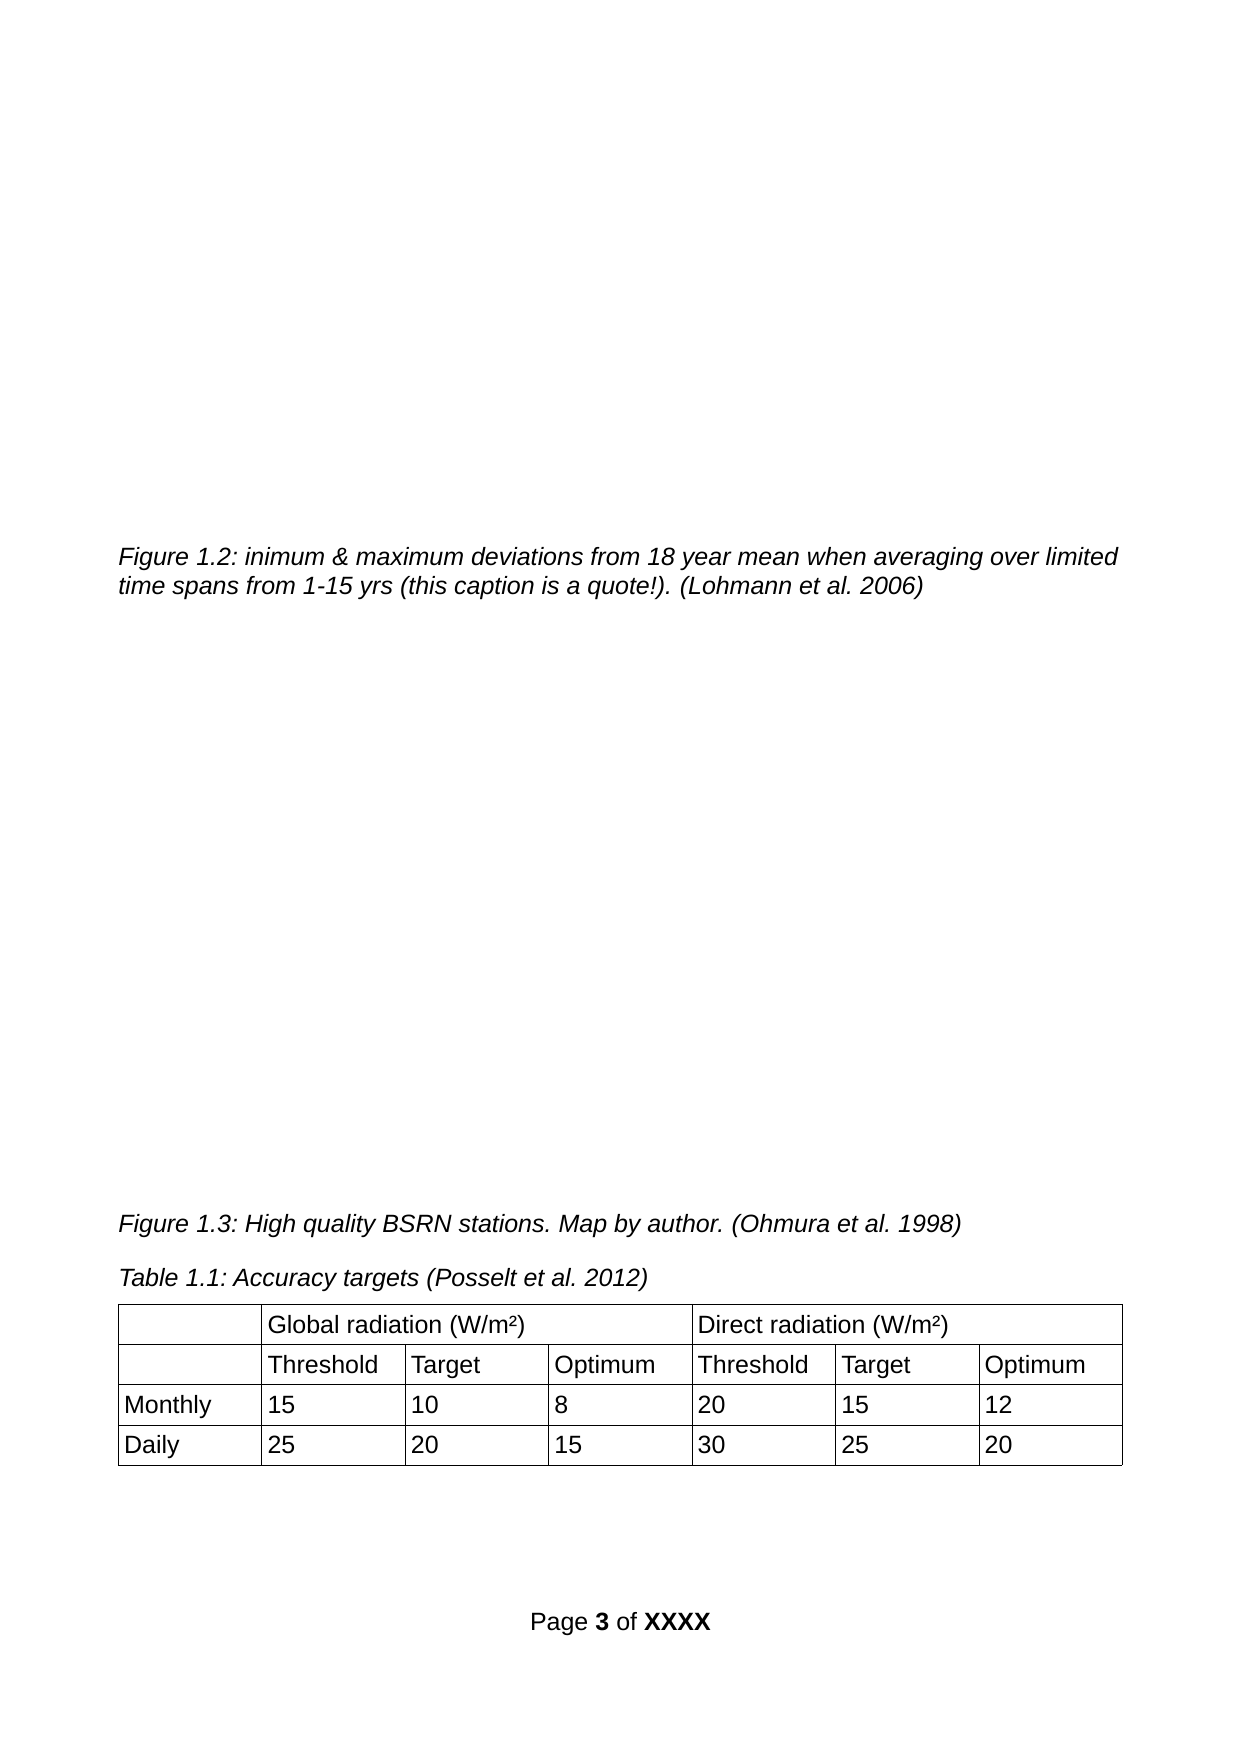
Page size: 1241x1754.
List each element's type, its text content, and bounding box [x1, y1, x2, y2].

table_cell 20 [406, 1426, 548, 1465]
table_cell 20 [693, 1385, 835, 1425]
table_cell 30 [693, 1426, 835, 1465]
table_cell Threshold [693, 1345, 835, 1384]
table_cell Optimum [549, 1345, 692, 1384]
table_cell 25 [262, 1426, 405, 1465]
table_cell 15 [549, 1426, 692, 1465]
table_cell Daily [119, 1426, 261, 1465]
table_cell 15 [262, 1385, 405, 1425]
text Figure 1.3: High quality BSRN stations. Map by author. (Ohmura et al. 1998) [118, 695, 1122, 1237]
table_cell [119, 1345, 261, 1384]
table_cell 15 [836, 1385, 979, 1425]
table_cell 10 [406, 1385, 548, 1425]
table_cell 12 [980, 1385, 1122, 1425]
table_header [119, 1305, 261, 1344]
table_header Global radiation (W/m²) [262, 1305, 692, 1344]
table_cell Target [406, 1345, 548, 1384]
table_cell Threshold [262, 1345, 405, 1384]
table_cell 8 [549, 1385, 692, 1425]
table_cell Optimum [980, 1345, 1122, 1384]
table_cell Target [836, 1345, 979, 1384]
table_cell 20 [980, 1426, 1122, 1465]
text Figure 1.2: inimum & maximum deviations from 18 year mean when averaging over limited time spans from 1-15 yrs (this caption is a quote!). (Lohmann et al. 2006) [118, 131, 1122, 600]
table_cell 25 [836, 1426, 979, 1465]
table_header Direct radiation (W/m²) [693, 1305, 1122, 1344]
text Table 1.1: Accuracy targets (Posselt et al. 2012) [118, 1262, 1122, 1291]
table_cell Monthly [119, 1385, 261, 1425]
